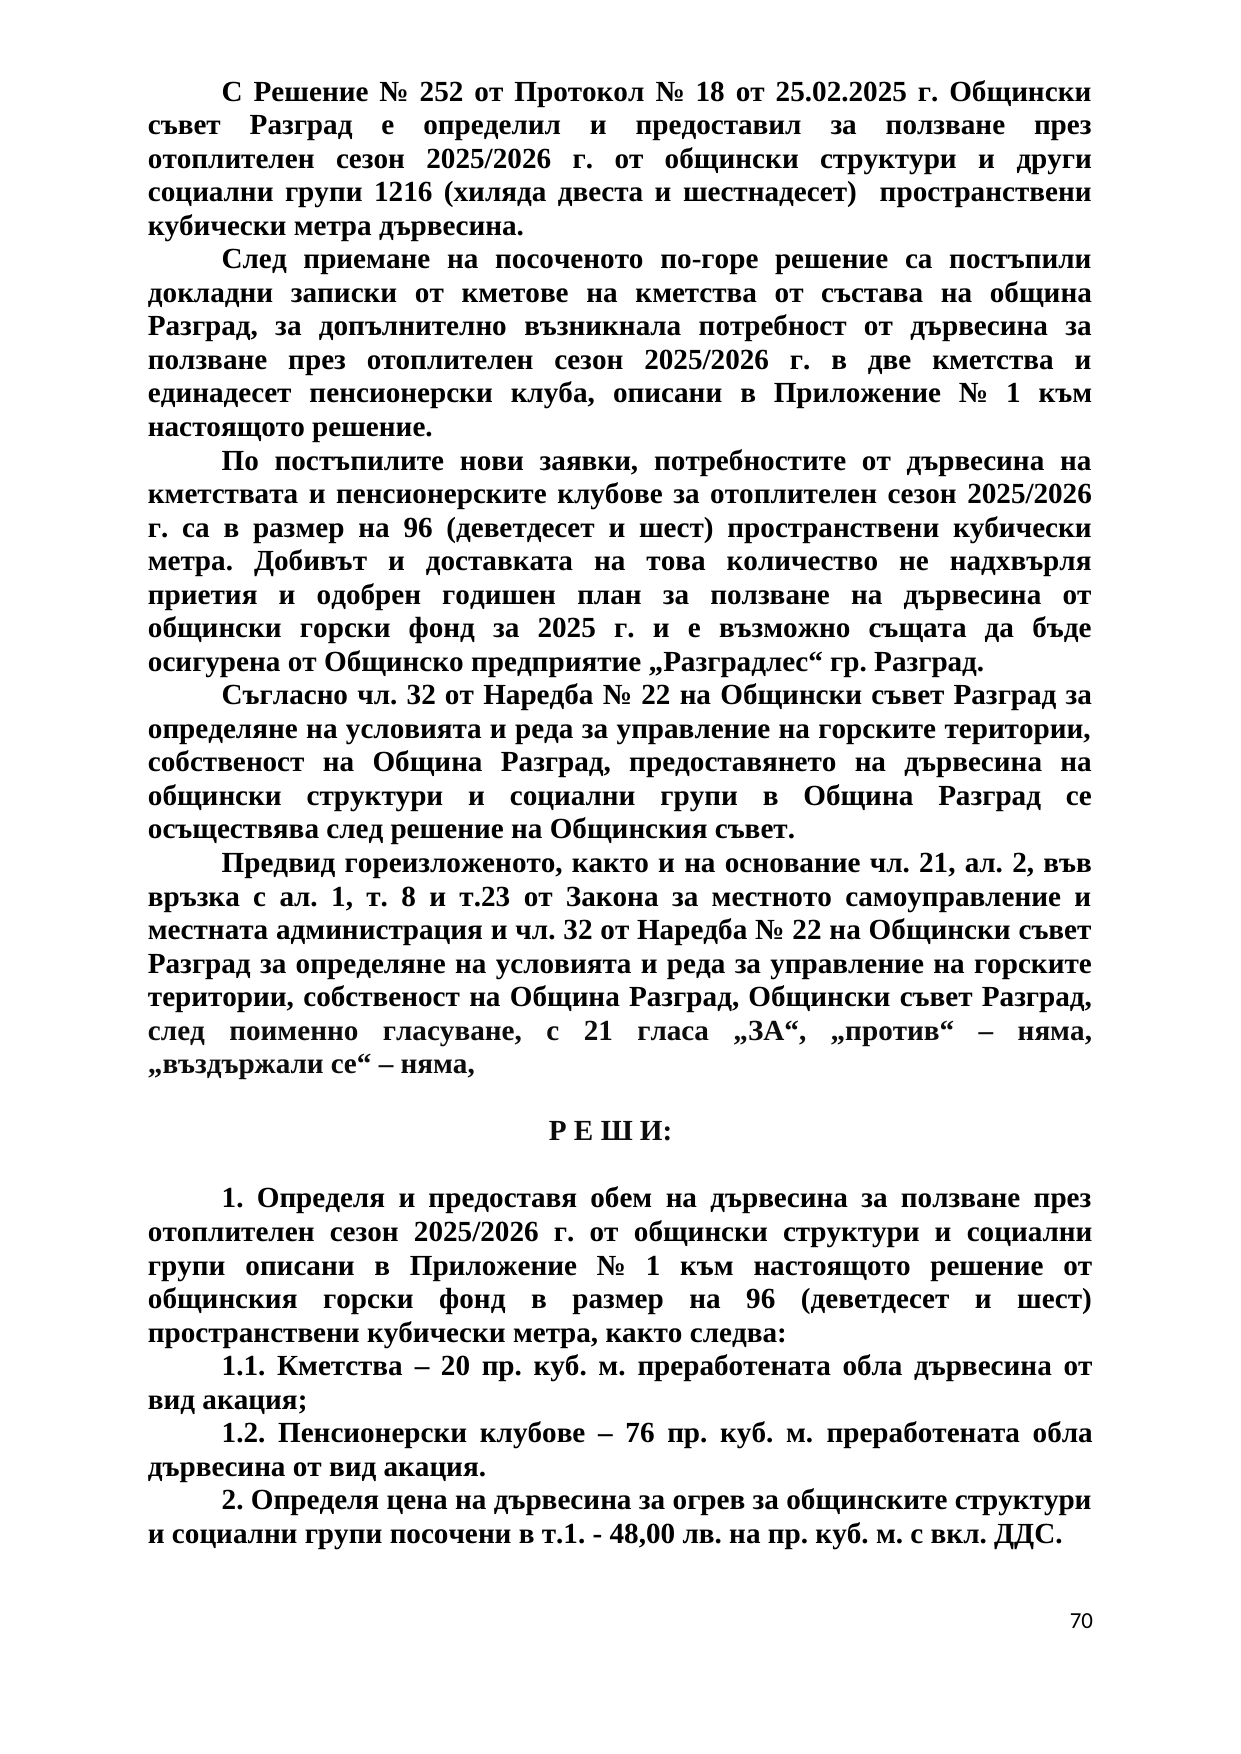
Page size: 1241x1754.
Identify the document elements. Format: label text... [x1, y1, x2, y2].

text 1.1. Кметства – 20 пр. куб. м. преработената обла дървесина от вид акация; [148, 1348, 1093, 1415]
text 1. Определя и предоставя обем на дървесина за ползване през отоплителен сезон 2025/2026 г. от общински структури и социални групи описани в Приложение № 1 към настоящото решение от общинския горски фонд в размер на 96 (деветдесет и шест) пространствени кубически метра, както следва: [148, 1181, 1093, 1348]
text 2. Определя цена на дървесина за огрев за общинските структури и социални групи посочени в т.1. - 48,00 лв. на пр. куб. м. с вкл. ДДС. [148, 1482, 1093, 1549]
text С Решение № 252 от Протокол № 18 от 25.02.2025 г. Общински съвет Разград е определил и предоставил за ползване през отоплителен сезон 2025/2026 г. от общински структури и други социални групи 1216 (хиляда двеста и шестнадесет) пространствени кубически метра дървесина. [148, 74, 1093, 241]
text Съгласно чл. 32 от Наредба № 22 на Общински съвет Разград за определяне на условията и реда за управление на горските територии, собственост на Община Разград, предоставянето на дървесина на общински структури и социални групи в Община Разград се осъществява след решение на Общинския съвет. [148, 677, 1093, 845]
text По постъпилите нови заявки, потребностите от дървесина на кметствата и пенсионерските клубове за отоплителен сезон 2025/2026 г. са в размер на 96 (деветдесет и шест) пространствени кубически метра. Добивът и доставката на това количество не надхвърля приетия и одобрен годишен план за ползване на дървесина от общински горски фонд за 2025 г. и е възможно същата да бъде осигурена от Общинско предприятие „Разградлес“ гр. Разград. [148, 443, 1093, 677]
text Предвид гореизложеното, както и на основание чл. 21, ал. 2, във връзка с ал. 1, т. 8 и т.23 от Закона за местното самоуправление и местната администрация и чл. 32 от Наредба № 22 на Общински съвет Разград за определяне на условията и реда за управление на горските територии, собственост на Община Разград, Общински съвет Разград, след поименно гласуване, с 21 гласа „ЗА“, „против“ – няма, „въздържали се“ – няма, [148, 845, 1093, 1080]
text 1.2. Пенсионерски клубове – 76 пр. куб. м. преработената обла дървесина от вид акация. [148, 1415, 1093, 1482]
text След приемане на посоченото по-горе решение са постъпили докладни записки от кметове на кметства от състава на община Разград, за допълнително възникнала потребност от дървесина за ползване през отоплителен сезон 2025/2026 г. в две кметства и единадесет пенсионерски клуба, описани в Приложение № 1 към настоящото решение. [148, 241, 1093, 443]
text Р Е Ш И: [148, 1113, 1093, 1147]
